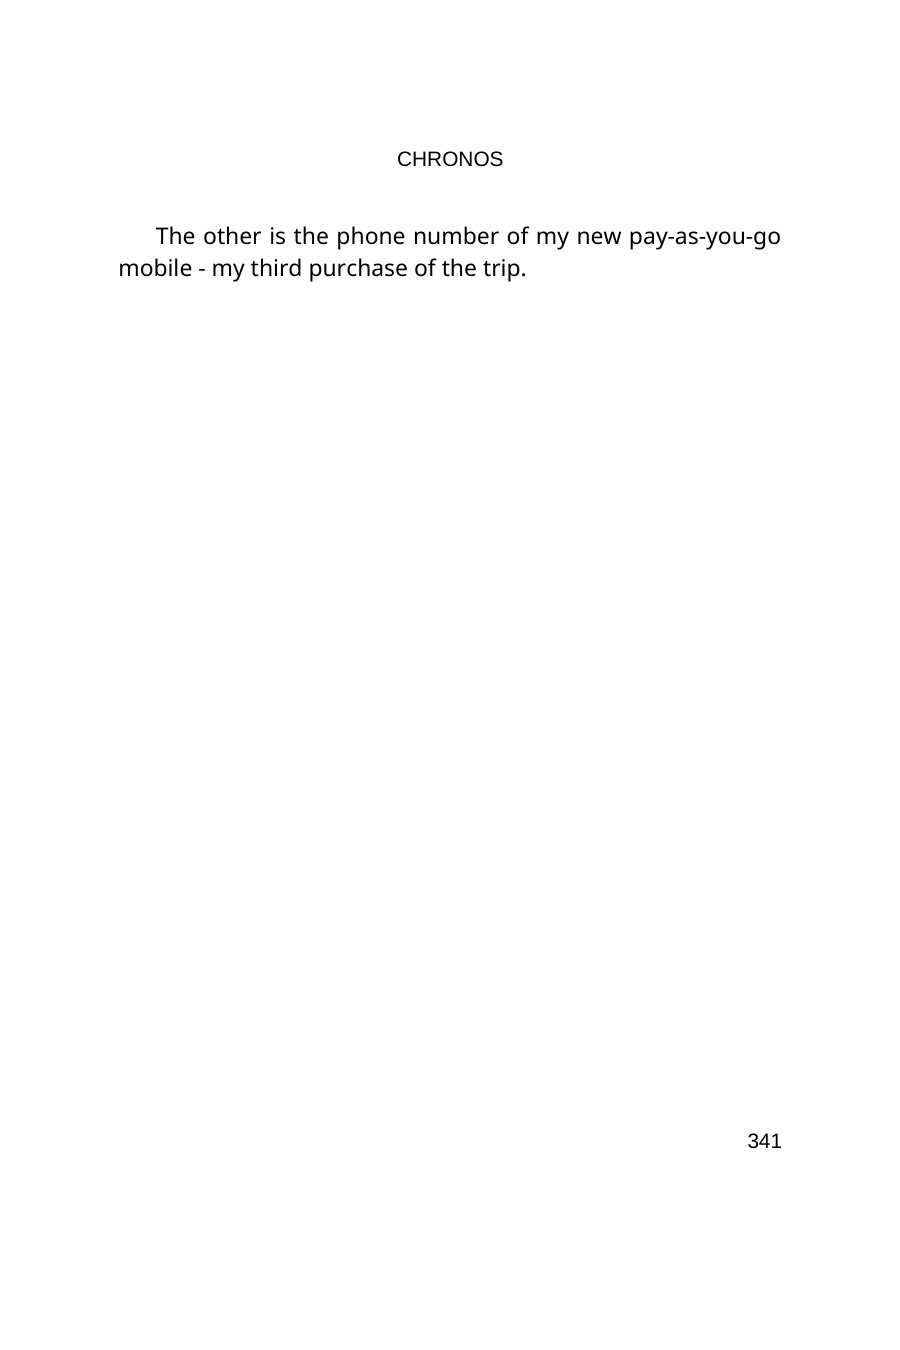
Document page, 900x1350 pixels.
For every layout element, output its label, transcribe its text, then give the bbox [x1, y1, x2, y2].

text The other is the phone number of my new pay-as-you-go mobile - my third purchase of the trip. [118, 220, 782, 283]
